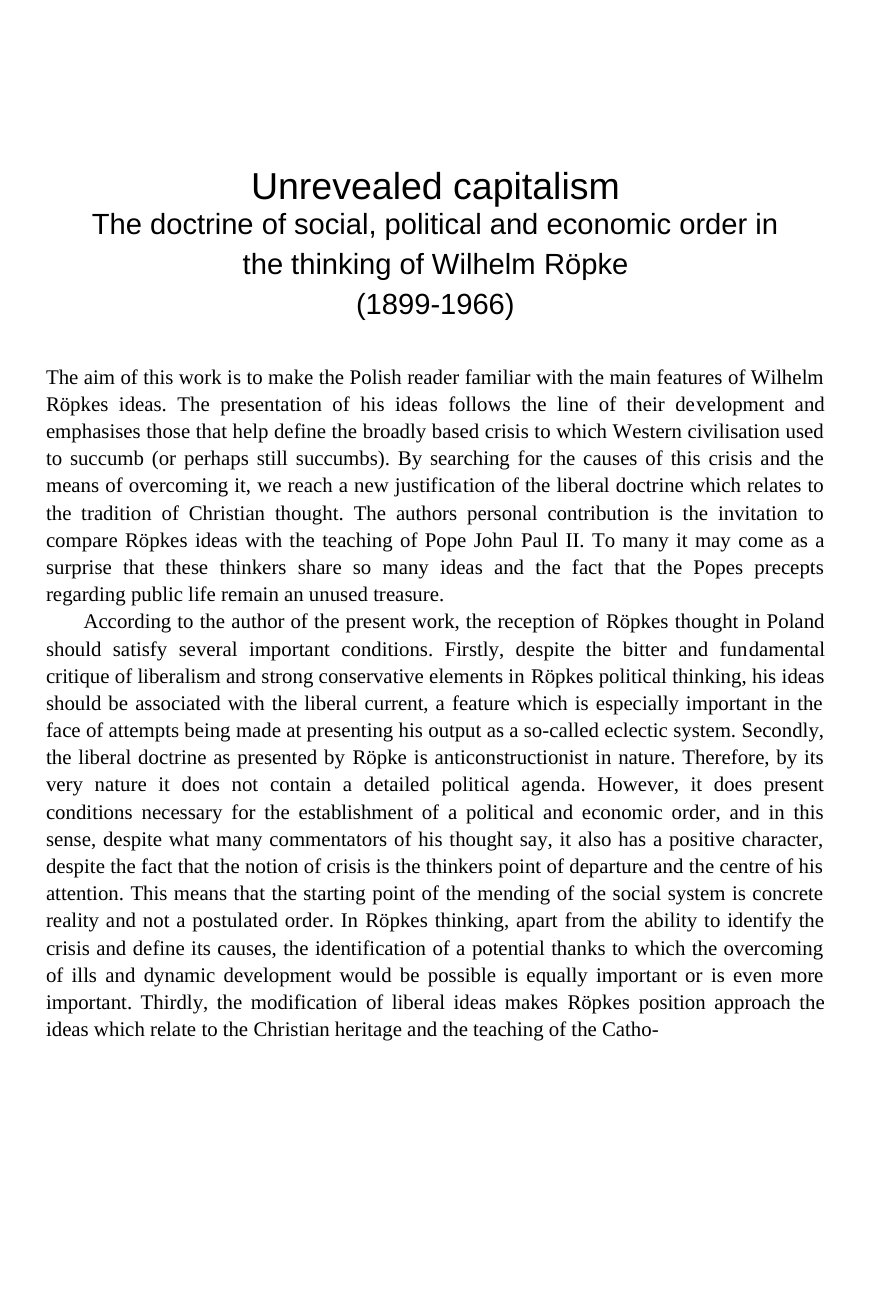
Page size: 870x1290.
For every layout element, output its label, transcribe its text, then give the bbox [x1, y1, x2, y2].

text According to the author of the present work, the reception of Röpkes thought in Poland should satisfy several important conditions. Firstly, despite the bitter and fun­damental critique of liberalism and strong conservative elements in Röpkes politi­cal thinking, his ideas should be associated with the liberal current, a feature which is especially important in the face of attempts being made at presenting his output as a so-called eclectic system. Secondly, the liberal doctrine as presented by Röpke is an­ticonstructionist in nature. Therefore, by its very nature it does not contain a detailed political agenda. However, it does present conditions necessary for the establishment of a political and economic order, and in this sense, despite what many commentators of his thought say, it also has a positive character, despite the fact that the notion of crisis is the thinkers point of departure and the centre of his attention. This means that the starting point of the mending of the social system is concrete reality and not a postulated order. In Röpkes thinking, apart from the ability to identify the crisis and define its causes, the identification of a potential thanks to which the overcoming of ills and dynamic development would be possible is equally important or is even more important. Thirdly, the modification of liberal ideas makes Röpkes position ap­proach the ideas which relate to the Christian heritage and the teaching of the Catho- [46, 609, 825, 1041]
text The aim of this work is to make the Polish reader familiar with the main features of Wilhelm Röpkes ideas. The presentation of his ideas follows the line of their de­velopment and emphasises those that help define the broadly based crisis to which Western civilisation used to succumb (or perhaps still succumbs). By searching for the causes of this crisis and the means of overcoming it, we reach a new justifica­tion of the liberal doctrine which relates to the tradition of Christian thought. The authors personal contribution is the invitation to compare Röpkes ideas with the teaching of Pope John Paul II. To many it may come as a surprise that these thinkers share so many ideas and the fact that the Popes precepts regarding public life remain an unused treasure. [46, 364, 825, 606]
text The doctrine of social, political and economic order in the thinking of Wilhelm Röpke (1899-1966) [46, 207, 825, 321]
text Unrevealed capitalism [46, 164, 825, 207]
